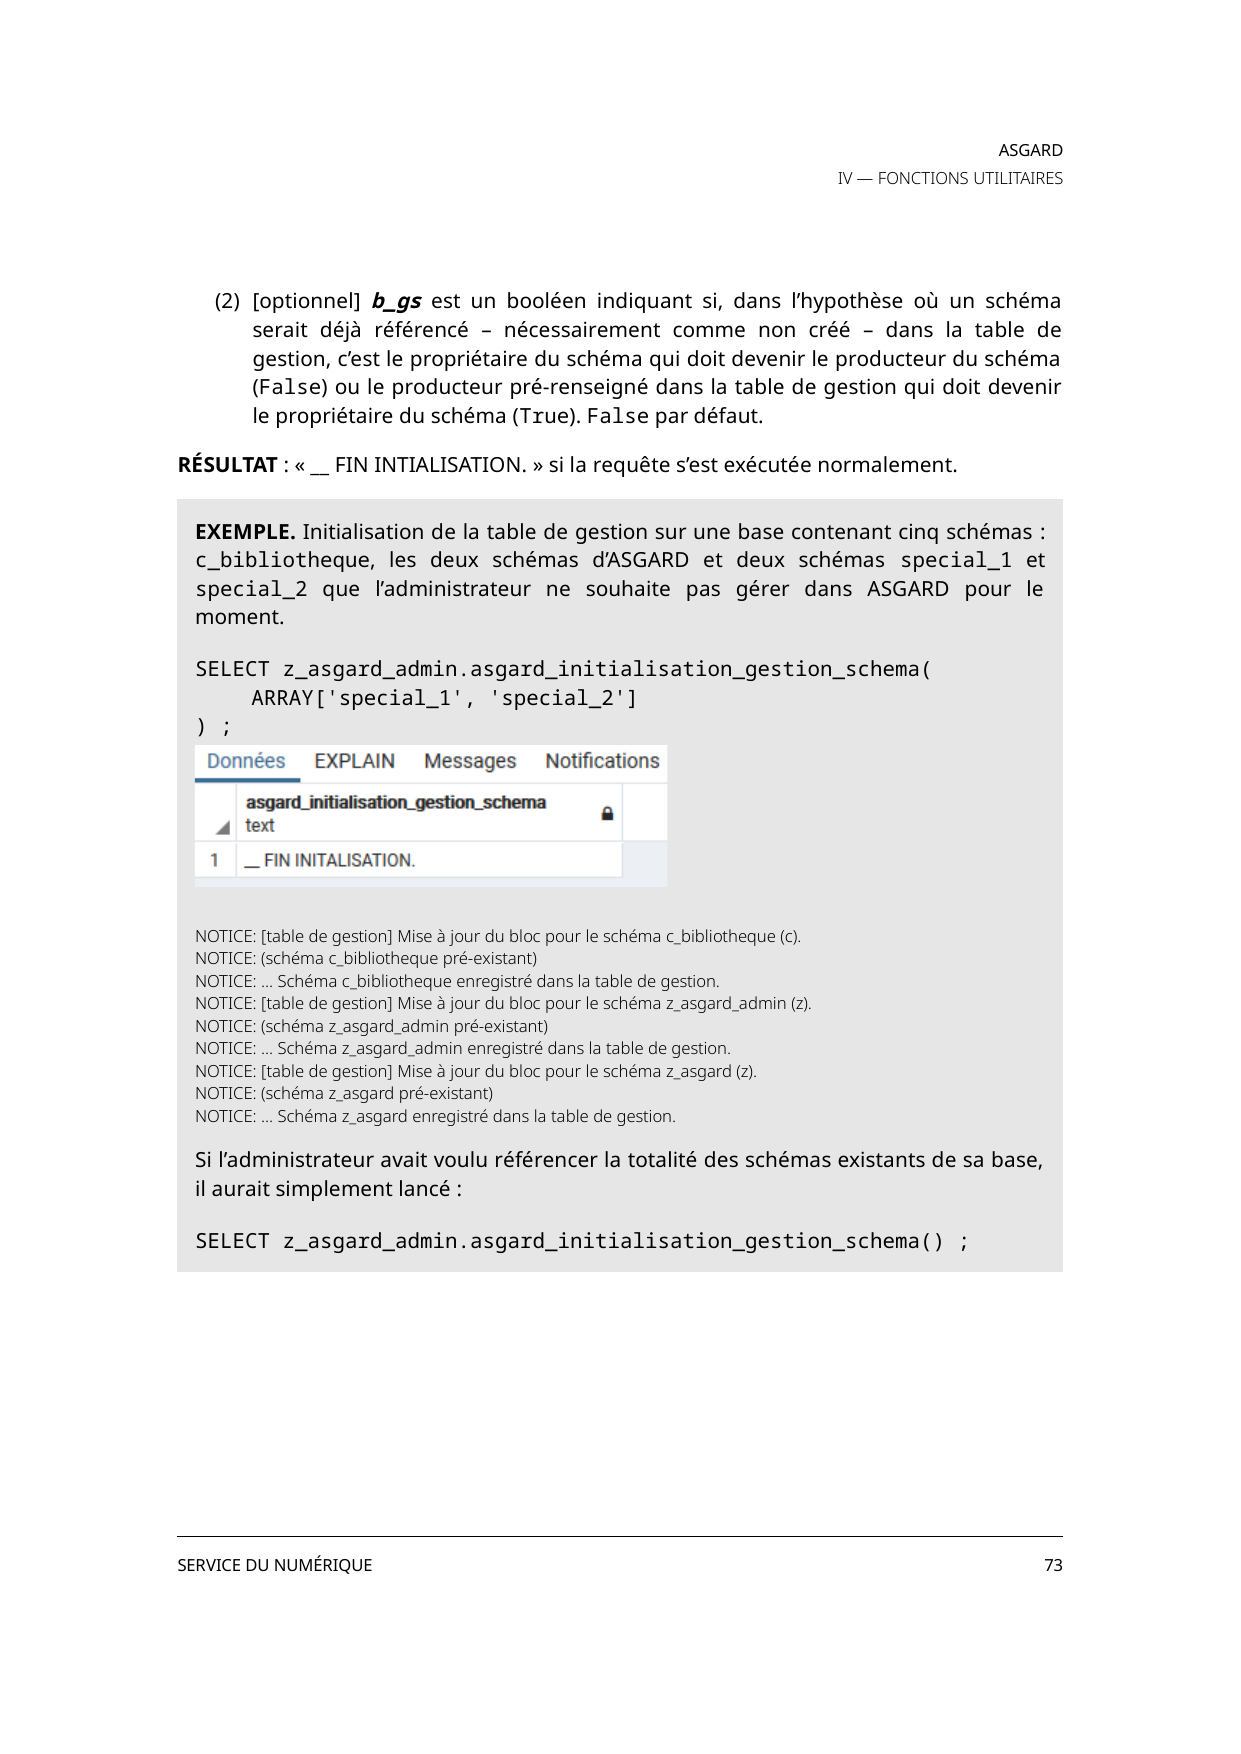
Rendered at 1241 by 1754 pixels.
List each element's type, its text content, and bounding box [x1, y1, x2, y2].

text Résultat : « __ FIN INTIALISATION. » si la requête s’est exécutée normalement. [177, 450, 1063, 478]
text ARRAY['special_1', 'special_2'] [177, 683, 1063, 711]
picture [194, 745, 668, 887]
text NOTICE: ... Schéma z_asgard_admin enregistré dans la table de gestion. [177, 1037, 1063, 1060]
text SELECT z_asgard_admin.asgard_initialisation_gestion_schema( [177, 637, 1063, 683]
text NOTICE: (schéma c_bibliotheque pré-existant) [177, 947, 1063, 970]
text NOTICE: [table de gestion] Mise à jour du bloc pour le schéma c_bibliotheque (c). [177, 907, 1063, 947]
text SELECT z_asgard_admin.asgard_initialisation_gestion_schema() ; [177, 1208, 1063, 1272]
text ) ; [177, 711, 1063, 740]
text NOTICE: ... Schéma c_bibliotheque enregistré dans la table de gestion. [177, 970, 1063, 992]
text NOTICE: [table de gestion] Mise à jour du bloc pour le schéma z_asgard_admin (z). [177, 992, 1063, 1015]
text NOTICE: (schéma z_asgard_admin pré-existant) [177, 1015, 1063, 1037]
text NOTICE: [table de gestion] Mise à jour du bloc pour le schéma z_asgard (z). [177, 1060, 1063, 1082]
text NOTICE: ... Schéma z_asgard enregistré dans la table de gestion. [177, 1105, 1063, 1127]
list [optionnel] b_gs est un booléen indiquant si, dans l’hypothèse où un schéma serait déjà référencé – nécessairement comme non créé – dans la table de gestion, c’est le propriétaire du schéma qui doit devenir le producteur du schéma (False) ou le producteur pré-renseigné dans la table de gestion qui doit devenir le propriétaire du schéma (True). False par défaut. [215, 286, 1063, 429]
text Exemple. Initialisation de la table de gestion sur une base contenant cinq schémas : c_bibliotheque, les deux schémas d’ASGARD et deux schémas special_1 et special_2 que l’administrateur ne souhaite pas gérer dans ASGARD pour le moment. [177, 499, 1063, 631]
text NOTICE: (schéma z_asgard pré-existant) [177, 1082, 1063, 1105]
text Si l’administrateur avait voulu référencer la totalité des schémas existants de sa base, il aurait simplement lancé : [177, 1127, 1063, 1202]
